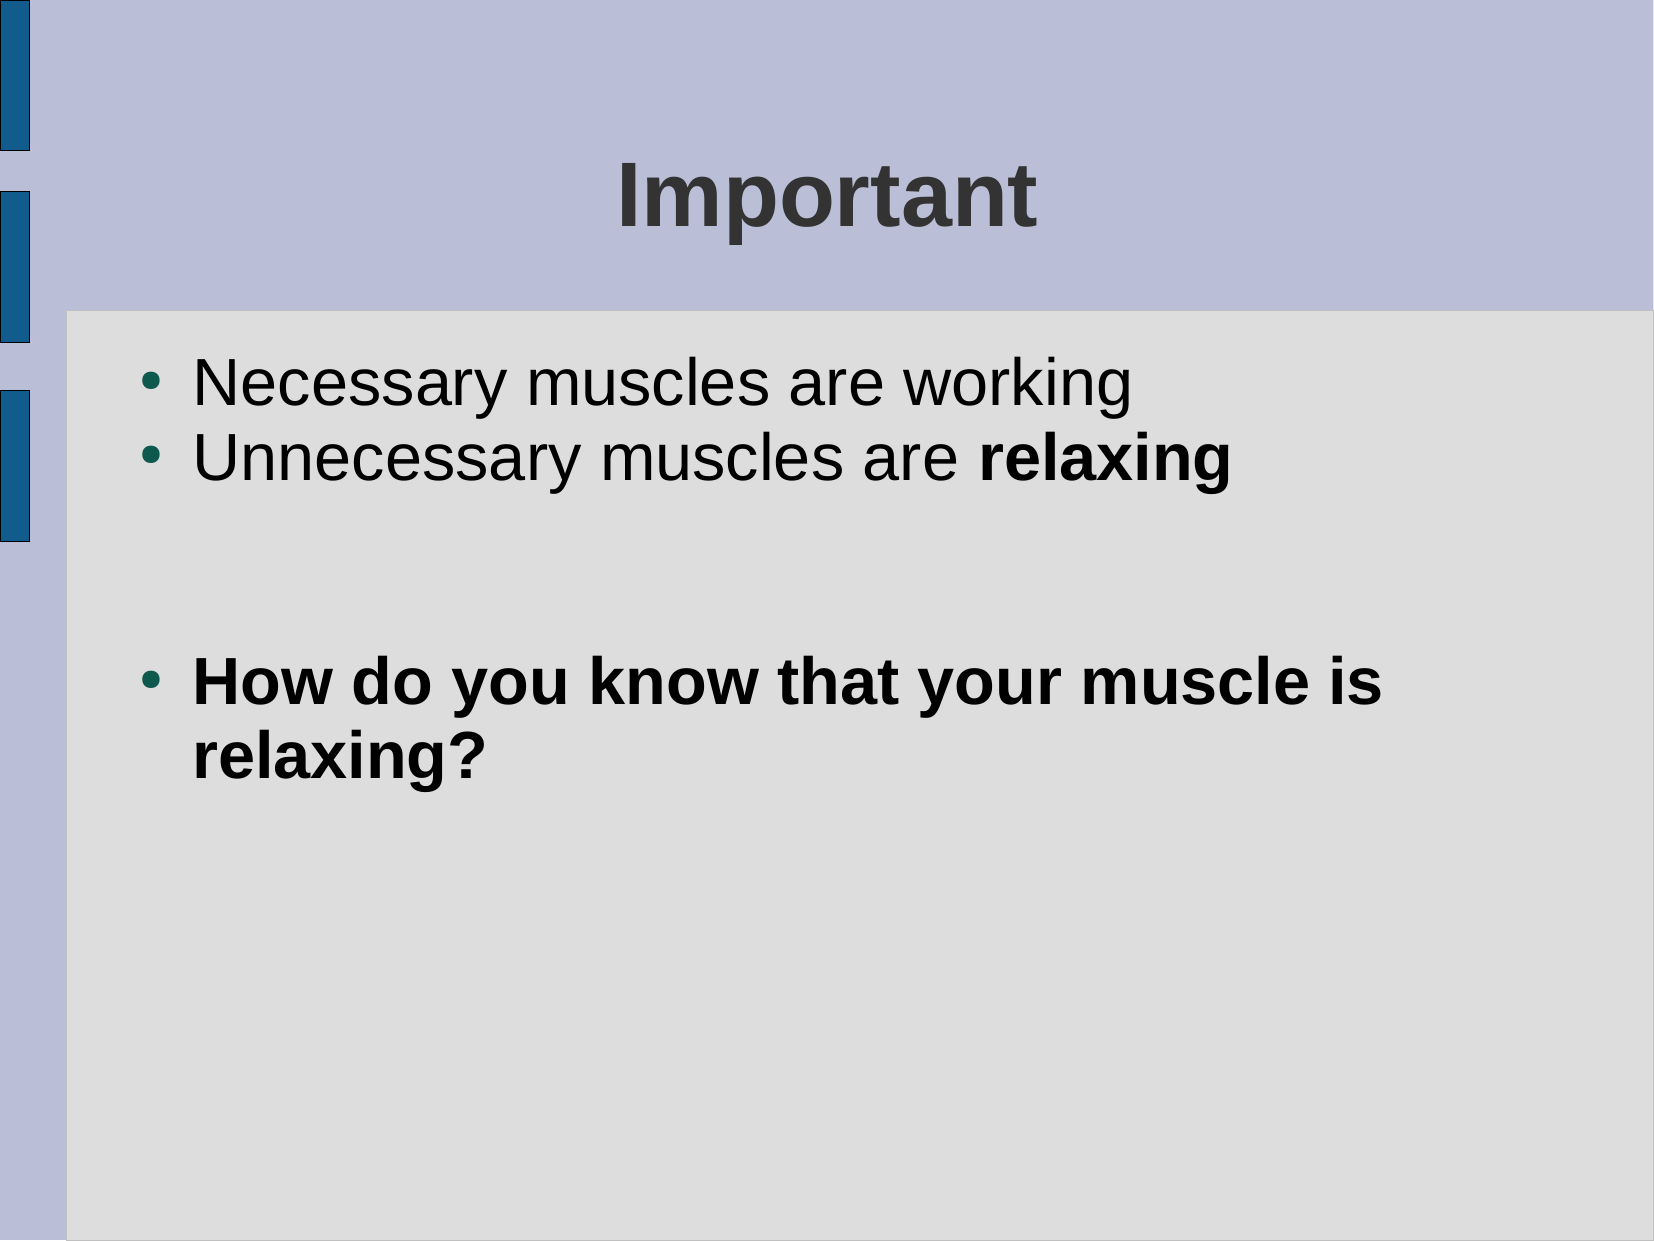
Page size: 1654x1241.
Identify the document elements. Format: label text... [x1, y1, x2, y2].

title Important [121, 91, 1534, 299]
list Necessary muscles are working Unnecessary muscles are relaxing How do you know that your muscle is relaxing? [121, 344, 1534, 1065]
